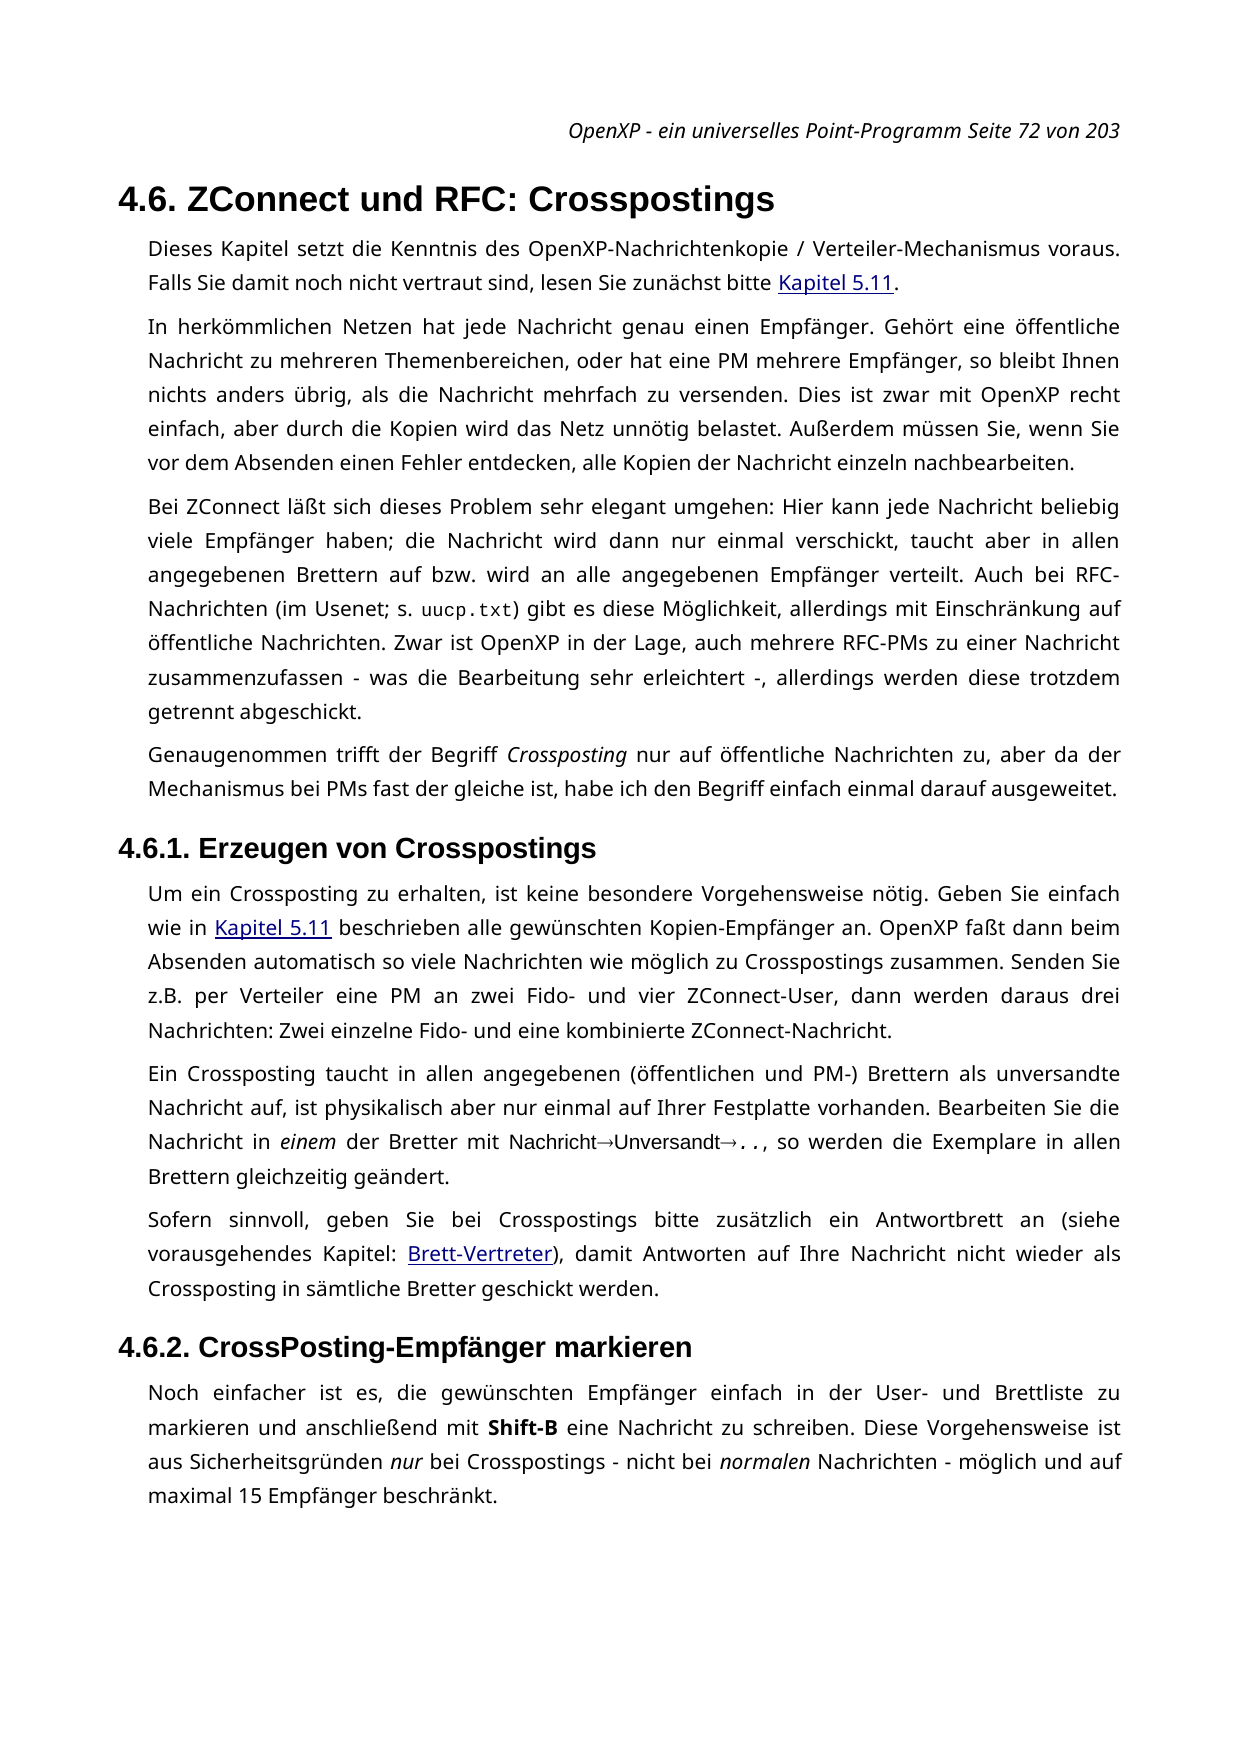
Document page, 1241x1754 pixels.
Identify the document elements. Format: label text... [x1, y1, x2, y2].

text Noch einfacher ist es, die gewünschten Empfänger einfach in der User- und Brettliste zu markieren und anschließend mit Shift-B eine Nachricht zu schreiben. Diese Vorgehensweise ist aus Sicherheitsgründen nur bei Crosspostings - nicht bei normalen Nachrichten - möglich und auf maximal 15 Empfänger beschränkt. [148, 1378, 1122, 1509]
subtitle 4.6.2. CrossPosting-Empfänger markieren [118, 1324, 1122, 1363]
subtitle 4.6. ZConnect und RFC: Crosspostings [118, 173, 1122, 219]
text Ein Crossposting taucht in allen angegebenen (öffentlichen und PM-) Brettern als unversandte Nachricht auf, ist physikalisch aber nur einmal auf Ihrer Festplatte vorhanden. Bearbeiten Sie die Nachricht in einem der Bretter mit Nachricht®Unversandt®.., so werden die Exemplare in allen Brettern gleichzeitig geändert. [148, 1059, 1122, 1190]
text Genaugenommen trifft der Begriff Crossposting nur auf öffentliche Nachrichten zu, aber da der Mechanismus bei PMs fast der gleiche ist, habe ich den Begriff einfach einmal darauf ausgeweitet. [148, 740, 1122, 803]
text Dieses Kapitel setzt die Kenntnis des OpenXP-Nachrichtenkopie / Verteiler-Mechanismus voraus. Falls Sie damit noch nicht vertraut sind, lesen Sie zunächst bitte Kapitel 5.11. [148, 234, 1122, 297]
text Bei ZConnect läßt sich dieses Problem sehr elegant umgehen: Hier kann jede Nachricht beliebig viele Empfänger haben; die Nachricht wird dann nur einmal verschickt, taucht aber in allen angegebenen Brettern auf bzw. wird an alle angegebenen Empfänger verteilt. Auch bei RFC-Nachrichten (im Usenet; s. uucp.txt) gibt es diese Möglichkeit, allerdings mit Einschränkung auf öffentliche Nachrichten. Zwar ist OpenXP in der Lage, auch mehrere RFC-PMs zu einer Nachricht zusammenzufassen - was die Bearbeitung sehr erleichtert -, allerdings werden diese trotzdem getrennt abgeschickt. [148, 492, 1122, 725]
text Um ein Crossposting zu erhalten, ist keine besondere Vorgehensweise nötig. Geben Sie einfach wie in Kapitel 5.11 beschrieben alle gewünschten Kopien-Empfänger an. OpenXP faßt dann beim Absenden automatisch so viele Nachrichten wie möglich zu Crosspostings zusammen. Senden Sie z.B. per Verteiler eine PM an zwei Fido- und vier ZConnect-User, dann werden daraus drei Nachrichten: Zwei einzelne Fido- und eine kombinierte ZConnect-Nachricht. [148, 879, 1122, 1044]
subtitle 4.6.1. Erzeugen von Crosspostings [118, 825, 1122, 864]
text Sofern sinnvoll, geben Sie bei Crosspostings bitte zusätzlich ein Antwortbrett an (siehe vorausgehendes Kapitel: Brett-Vertreter), damit Antworten auf Ihre Nachricht nicht wieder als Crossposting in sämtliche Bretter geschickt werden. [148, 1205, 1122, 1302]
text In herkömmlichen Netzen hat jede Nachricht genau einen Empfänger. Gehört eine öffentliche Nachricht zu mehreren Themenbereichen, oder hat eine PM mehrere Empfänger, so bleibt Ihnen nichts anders übrig, als die Nachricht mehrfach zu versenden. Dies ist zwar mit OpenXP recht einfach, aber durch die Kopien wird das Netz unnötig belastet. Außerdem müssen Sie, wenn Sie vor dem Absenden einen Fehler entdecken, alle Kopien der Nachricht einzeln nachbearbeiten. [148, 312, 1122, 477]
